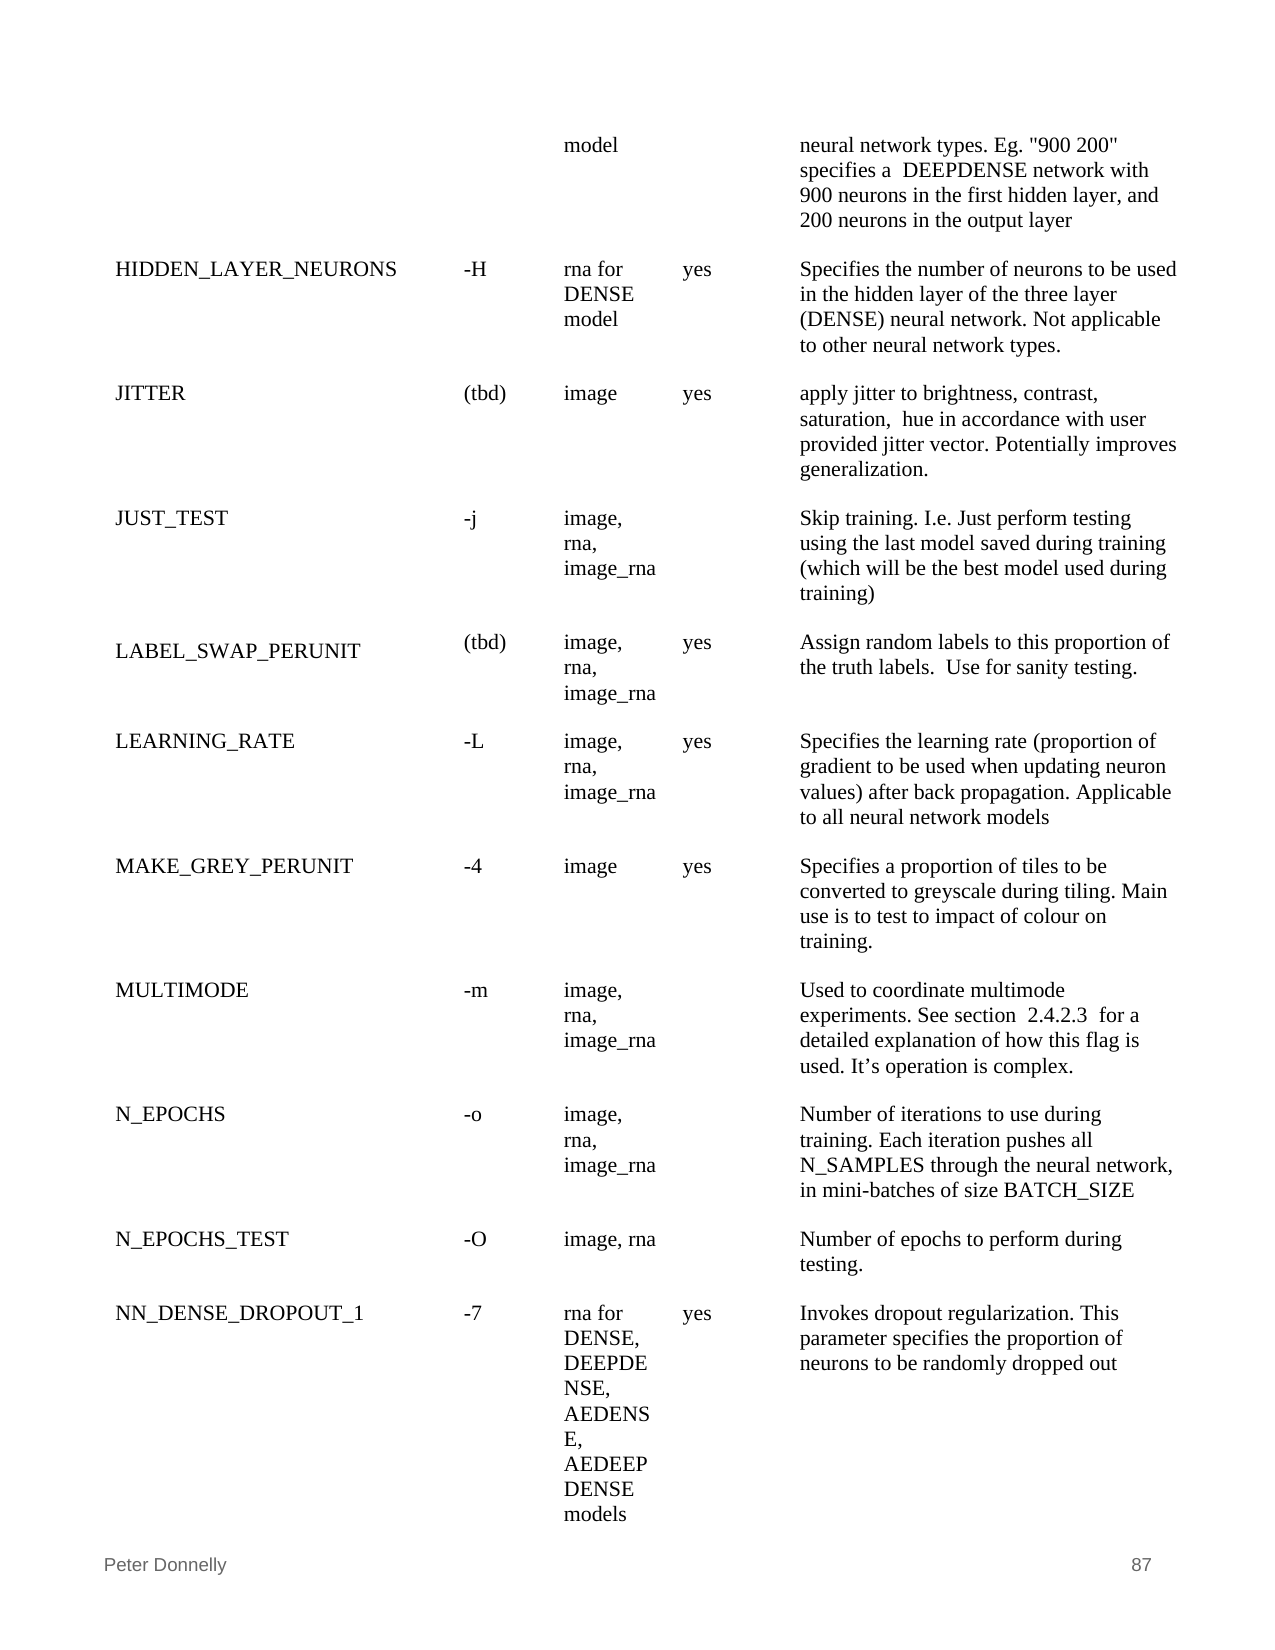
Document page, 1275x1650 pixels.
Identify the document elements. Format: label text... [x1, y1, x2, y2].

table_cell N_EPOCHS [104, 1090, 452, 1214]
table_cell NN_DENSE_DROPOUT_1 [104, 1288, 452, 1538]
table_cell yes [671, 716, 788, 841]
table_cell Specifies the number of neurons to be used in the hidden layer of the three layer (DENSE) neural network. Not applicable to other neural network types. [788, 244, 1189, 368]
table_cell rna for DENSE, DEEPDENSE, AEDENSE, AEDEEPDENSE models [552, 1288, 671, 1538]
table_cell (tbd) [452, 617, 552, 716]
table_cell LEARNING_RATE [104, 716, 452, 841]
table_cell image, rna, image_rna [552, 1090, 671, 1214]
table_cell yes [671, 244, 788, 368]
table_cell -7 [452, 1288, 552, 1538]
table_cell yes [671, 617, 788, 716]
table_cell yes [671, 1288, 788, 1538]
table_cell -4 [452, 841, 552, 965]
table_cell -O [452, 1214, 552, 1288]
table_cell image, rna, image_rna [552, 716, 671, 841]
table_cell MAKE_GREY_PERUNIT [104, 841, 452, 965]
table_cell [452, 120, 552, 244]
table_cell LABEL_SWAP_PERUNIT [104, 617, 452, 716]
table_cell image, rna [552, 1214, 671, 1288]
table_cell yes [671, 841, 788, 965]
table_cell MULTIMODE [104, 965, 452, 1089]
table_cell model [552, 120, 671, 244]
table_cell JITTER [104, 369, 452, 493]
table_cell (tbd) [452, 369, 552, 493]
table_cell image [552, 841, 671, 965]
table_cell -L [452, 716, 552, 841]
table_cell Skip training. I.e. Just perform testing using the last model saved during training (which will be the best model used during training) [788, 493, 1189, 617]
table_cell -j [452, 493, 552, 617]
table_cell -o [452, 1090, 552, 1214]
table_cell apply jitter to brightness, contrast, saturation, hue in accordance with user provided jitter vector. Potentially improves generalization. [788, 369, 1189, 493]
table_cell Number of epochs to perform during testing. [788, 1214, 1189, 1288]
table_cell [671, 1214, 788, 1288]
table_cell image, rna, image_rna [552, 965, 671, 1089]
table_cell neural network types. Eg. "900 200" specifies a DEEPDENSE network with 900 neurons in the first hidden layer, and 200 neurons in the output layer [788, 120, 1189, 244]
table_cell rna for DENSE model [552, 244, 671, 368]
table_cell [671, 493, 788, 617]
table_cell -H [452, 244, 552, 368]
table_cell [104, 120, 452, 244]
table_cell yes [671, 369, 788, 493]
table_cell JUST_TEST [104, 493, 452, 617]
table_cell Specifies a proportion of tiles to be converted to greyscale during tiling. Main use is to test to impact of colour on training. [788, 841, 1189, 965]
table_cell image, rna, image_rna [552, 617, 671, 716]
table_cell image, rna, image_rna [552, 493, 671, 617]
table_cell HIDDEN_LAYER_NEURONS [104, 244, 452, 368]
table_cell Specifies the learning rate (proportion of gradient to be used when updating neuron values) after back propagation. Applicable to all neural network models [788, 716, 1189, 841]
table_cell -m [452, 965, 552, 1089]
table_cell [671, 965, 788, 1089]
table_cell Assign random labels to this proportion of the truth labels. Use for sanity testing. [788, 617, 1189, 716]
table_cell Used to coordinate multimode experiments. See section 2.4.2.3 for a detailed explanation of how this flag is used. It’s operation is complex. [788, 965, 1189, 1089]
table_cell [671, 1090, 788, 1214]
table_cell image [552, 369, 671, 493]
table_cell Number of iterations to use during training. Each iteration pushes all N_SAMPLES through the neural network, in mini-batches of size BATCH_SIZE [788, 1090, 1189, 1214]
table_cell Invokes dropout regularization. This parameter specifies the proportion of neurons to be randomly dropped out [788, 1288, 1189, 1538]
table_cell [671, 120, 788, 244]
table_cell N_EPOCHS_TEST [104, 1214, 452, 1288]
